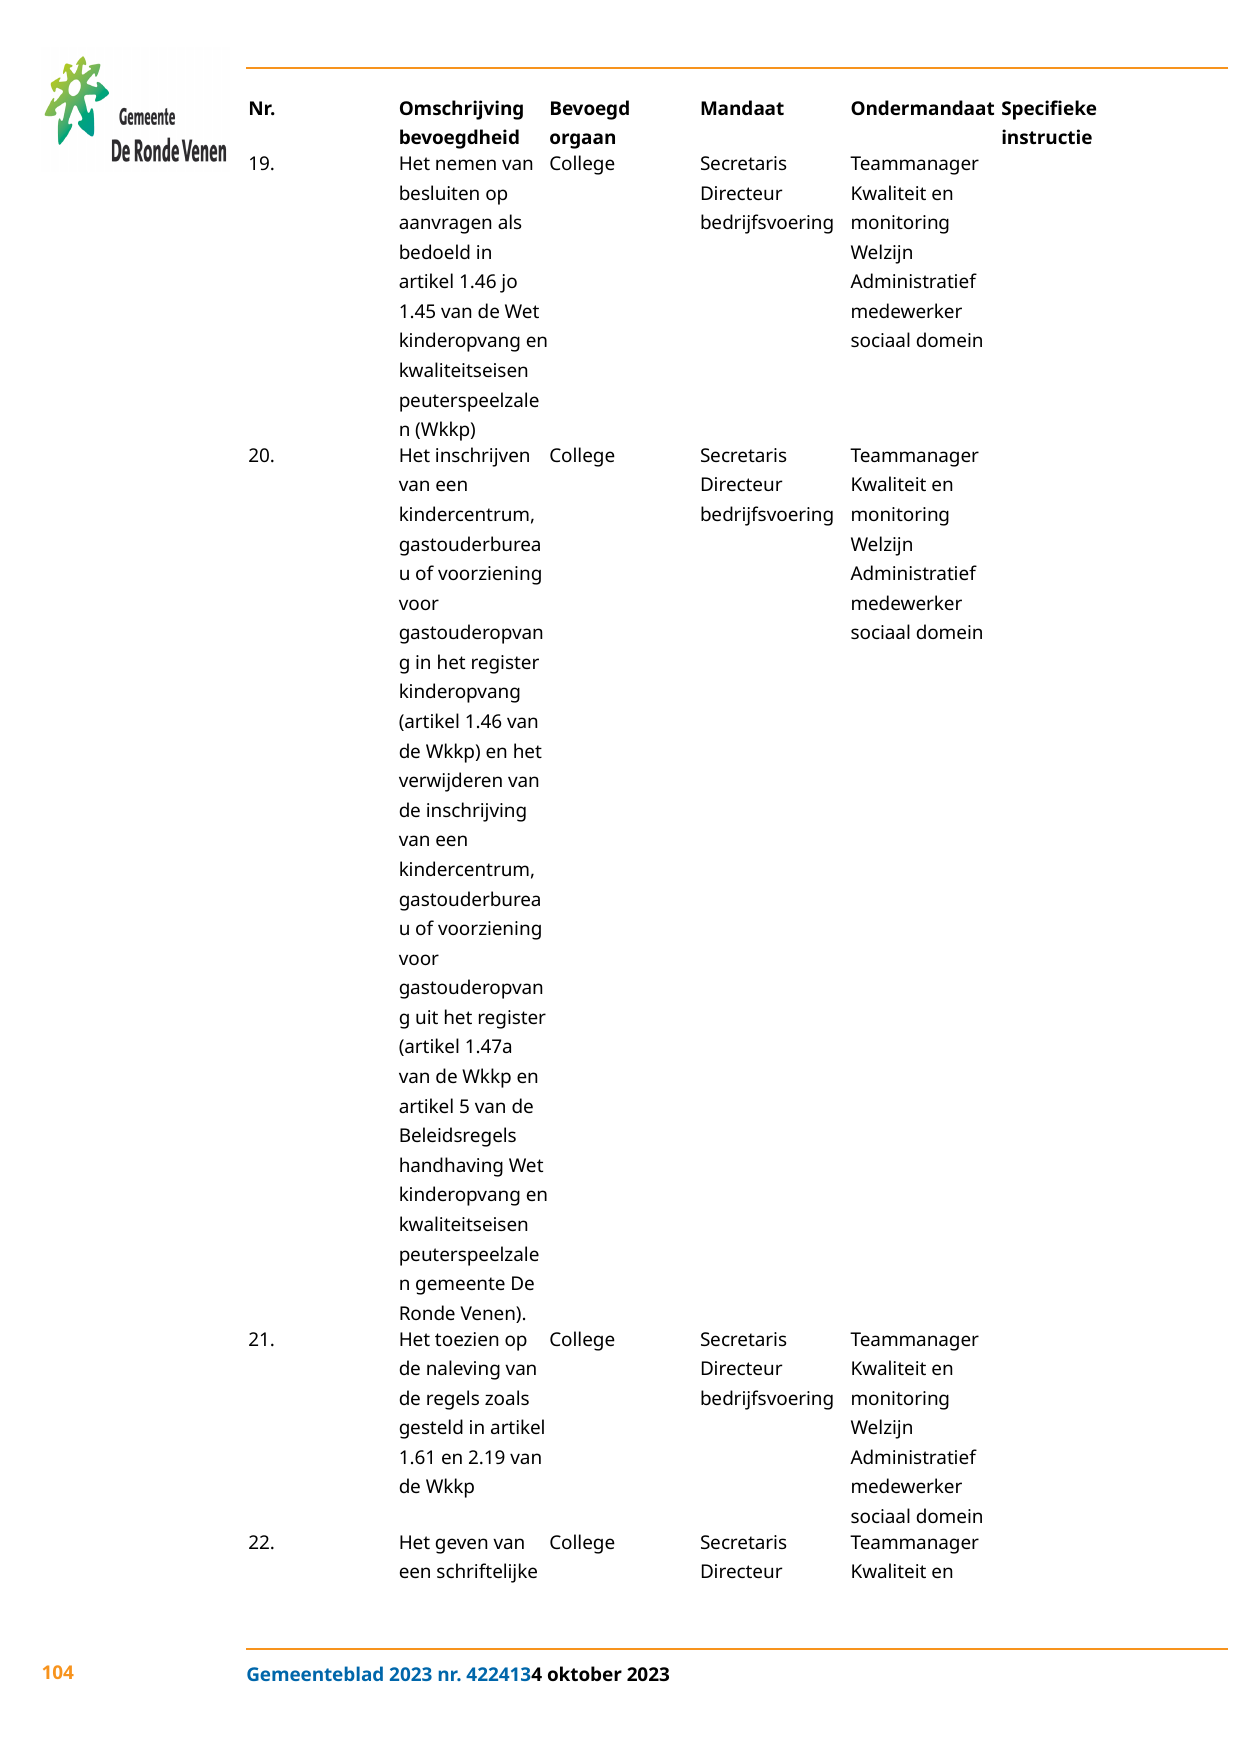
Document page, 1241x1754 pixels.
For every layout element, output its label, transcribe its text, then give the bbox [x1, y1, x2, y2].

table_cell [1001, 1326, 1152, 1529]
table_header Ondermandaat [850, 95, 1001, 150]
table_cell Teammanager Kwaliteit en monitoring Welzijn Administratief medewerker sociaal domein [850, 442, 1001, 1326]
table_cell 19. [248, 150, 398, 442]
table_cell College [549, 1529, 700, 1584]
table_header Specifieke instructie [1001, 95, 1152, 150]
table_cell [1001, 150, 1152, 442]
table_cell 22. [248, 1529, 398, 1584]
table_cell Teammanager Kwaliteit en [850, 1529, 1001, 1584]
table_cell Secretaris Directeur [700, 1529, 850, 1584]
table_cell College [549, 150, 700, 442]
table_cell 20. [248, 442, 398, 1326]
table_cell Secretaris Directeur bedrijfsvoering [700, 150, 850, 442]
table_header Bevoegd orgaan [549, 95, 700, 150]
table_cell Teammanager Kwaliteit en monitoring Welzijn Administratief medewerker sociaal domein [850, 150, 1001, 442]
table_cell Secretaris Directeur bedrijfsvoering [700, 442, 850, 1326]
table_header Omschrijving bevoegdheid [399, 95, 549, 150]
table_cell [1001, 1529, 1152, 1584]
table_cell Secretaris Directeur bedrijfsvoering [700, 1326, 850, 1529]
table_cell College [549, 1326, 700, 1529]
table_cell Het toezien op de naleving van de regels zoals gesteld in artikel 1.61 en 2.19 van de Wkkp [399, 1326, 549, 1529]
table_header Nr. [248, 95, 398, 150]
table_cell Teammanager Kwaliteit en monitoring Welzijn Administratief medewerker sociaal domein [850, 1326, 1001, 1529]
picture [41, 47, 231, 172]
table_cell [1001, 442, 1152, 1326]
table_header Mandaat [700, 95, 850, 150]
table_cell College [549, 442, 700, 1326]
table_cell Het nemen van besluiten op aanvragen als bedoeld in artikel 1.46 jo 1.45 van de Wet kinderopvang en kwaliteitseisen peuterspeelzalen (Wkkp) [399, 150, 549, 442]
table_cell Het inschrijven van een kindercentrum, gastouderbureau of voorziening voor gastouderopvang in het register kinderopvang (artikel 1.46 van de Wkkp) en het verwijderen van de inschrijving van een kindercentrum, gastouderbureau of voorziening voor gastouderopvang uit het register (artikel 1.47a van de Wkkp en artikel 5 van de Beleidsregels handhaving Wet kinderopvang en kwaliteitseisen peuterspeelzalen gemeente De Ronde Venen). [399, 442, 549, 1326]
table_cell 21. [248, 1326, 398, 1529]
table_cell Het geven van een schriftelijke [399, 1529, 549, 1584]
